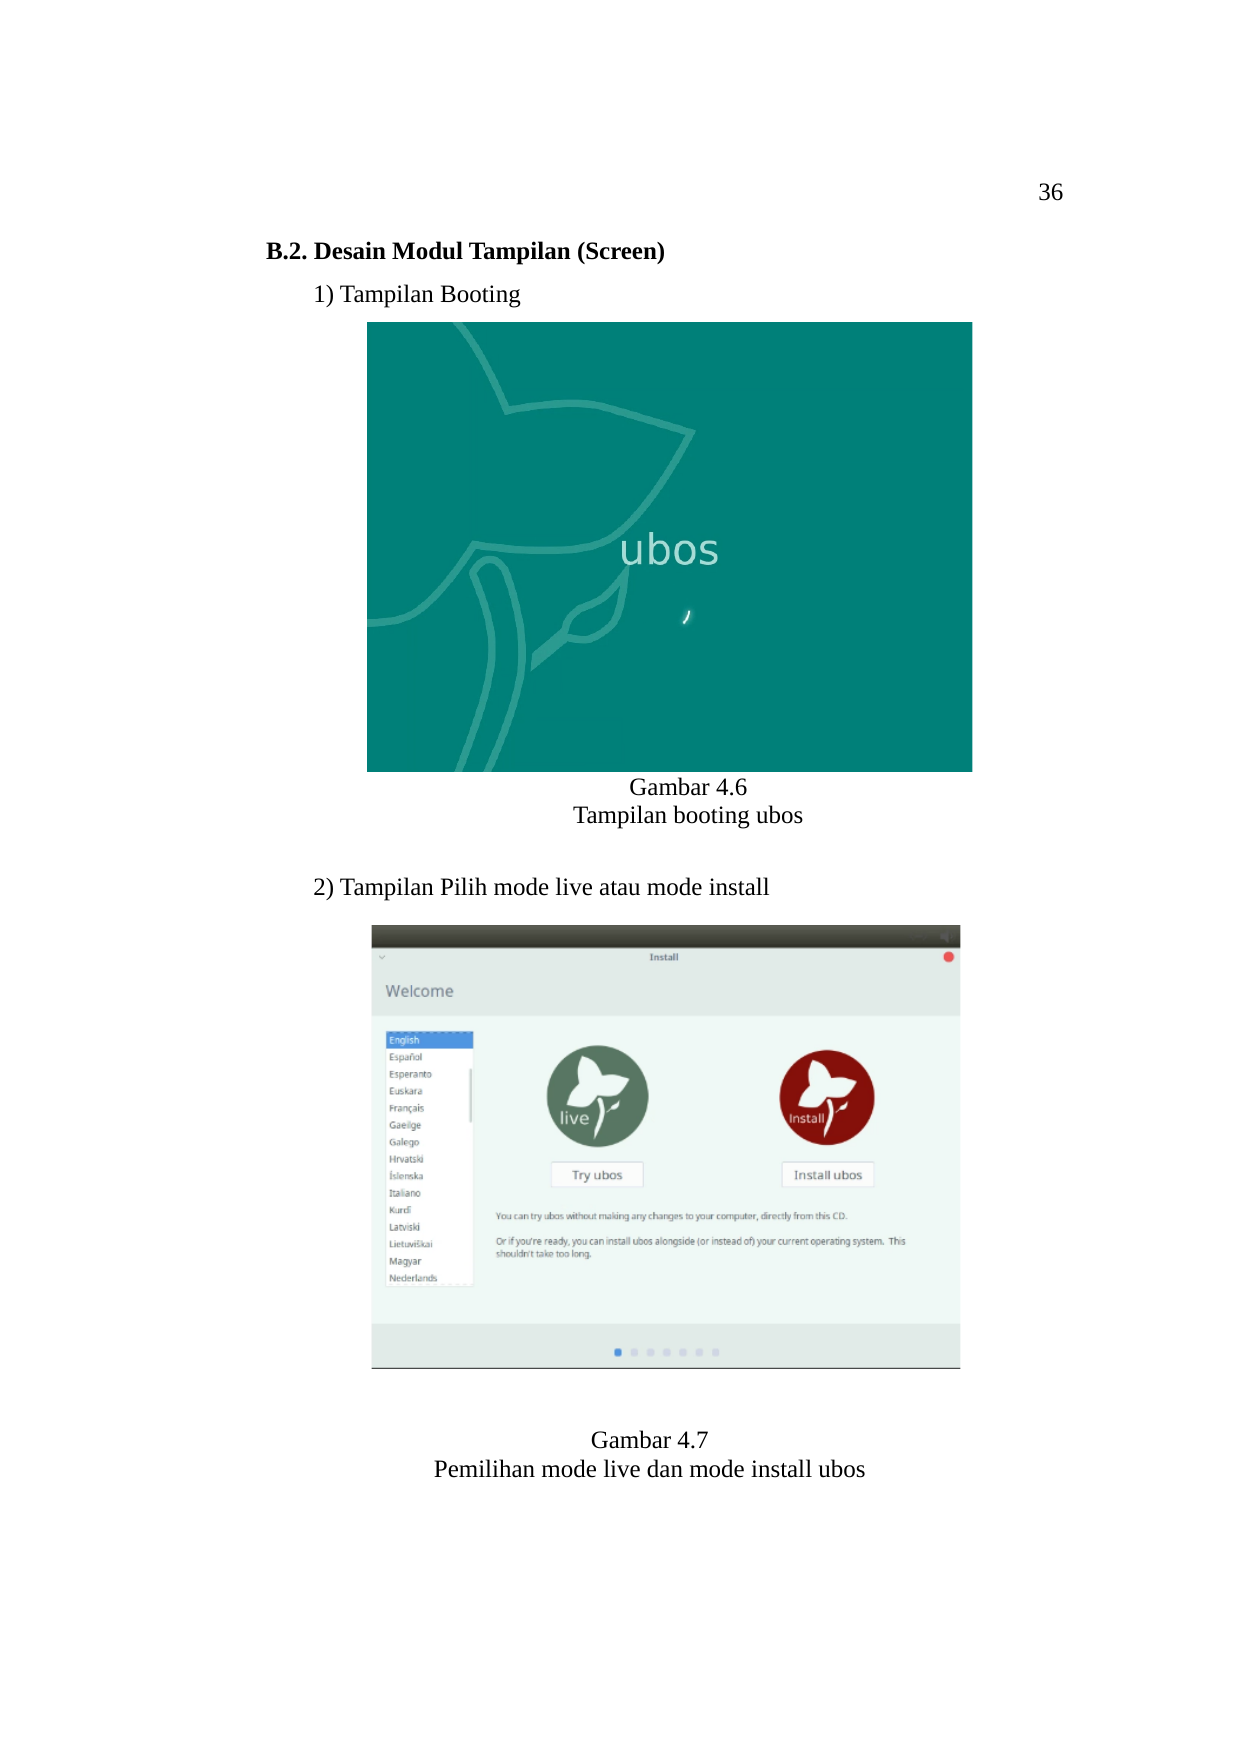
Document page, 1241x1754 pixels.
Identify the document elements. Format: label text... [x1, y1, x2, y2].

text Gambar 4.7 [236, 1426, 1063, 1454]
text Pemilihan mode live dan mode install ubos [236, 1454, 1063, 1483]
text Tampilan booting ubos [313, 800, 1063, 829]
picture [371, 925, 961, 1369]
text Gambar 4.6 [313, 772, 1063, 800]
text 2) Tampilan Pilih mode live atau mode install [313, 872, 1063, 901]
picture [367, 322, 973, 772]
text B.2. Desain Modul Tampilan (Screen) [266, 236, 1063, 265]
text 1) Tampilan Booting [313, 279, 1063, 308]
